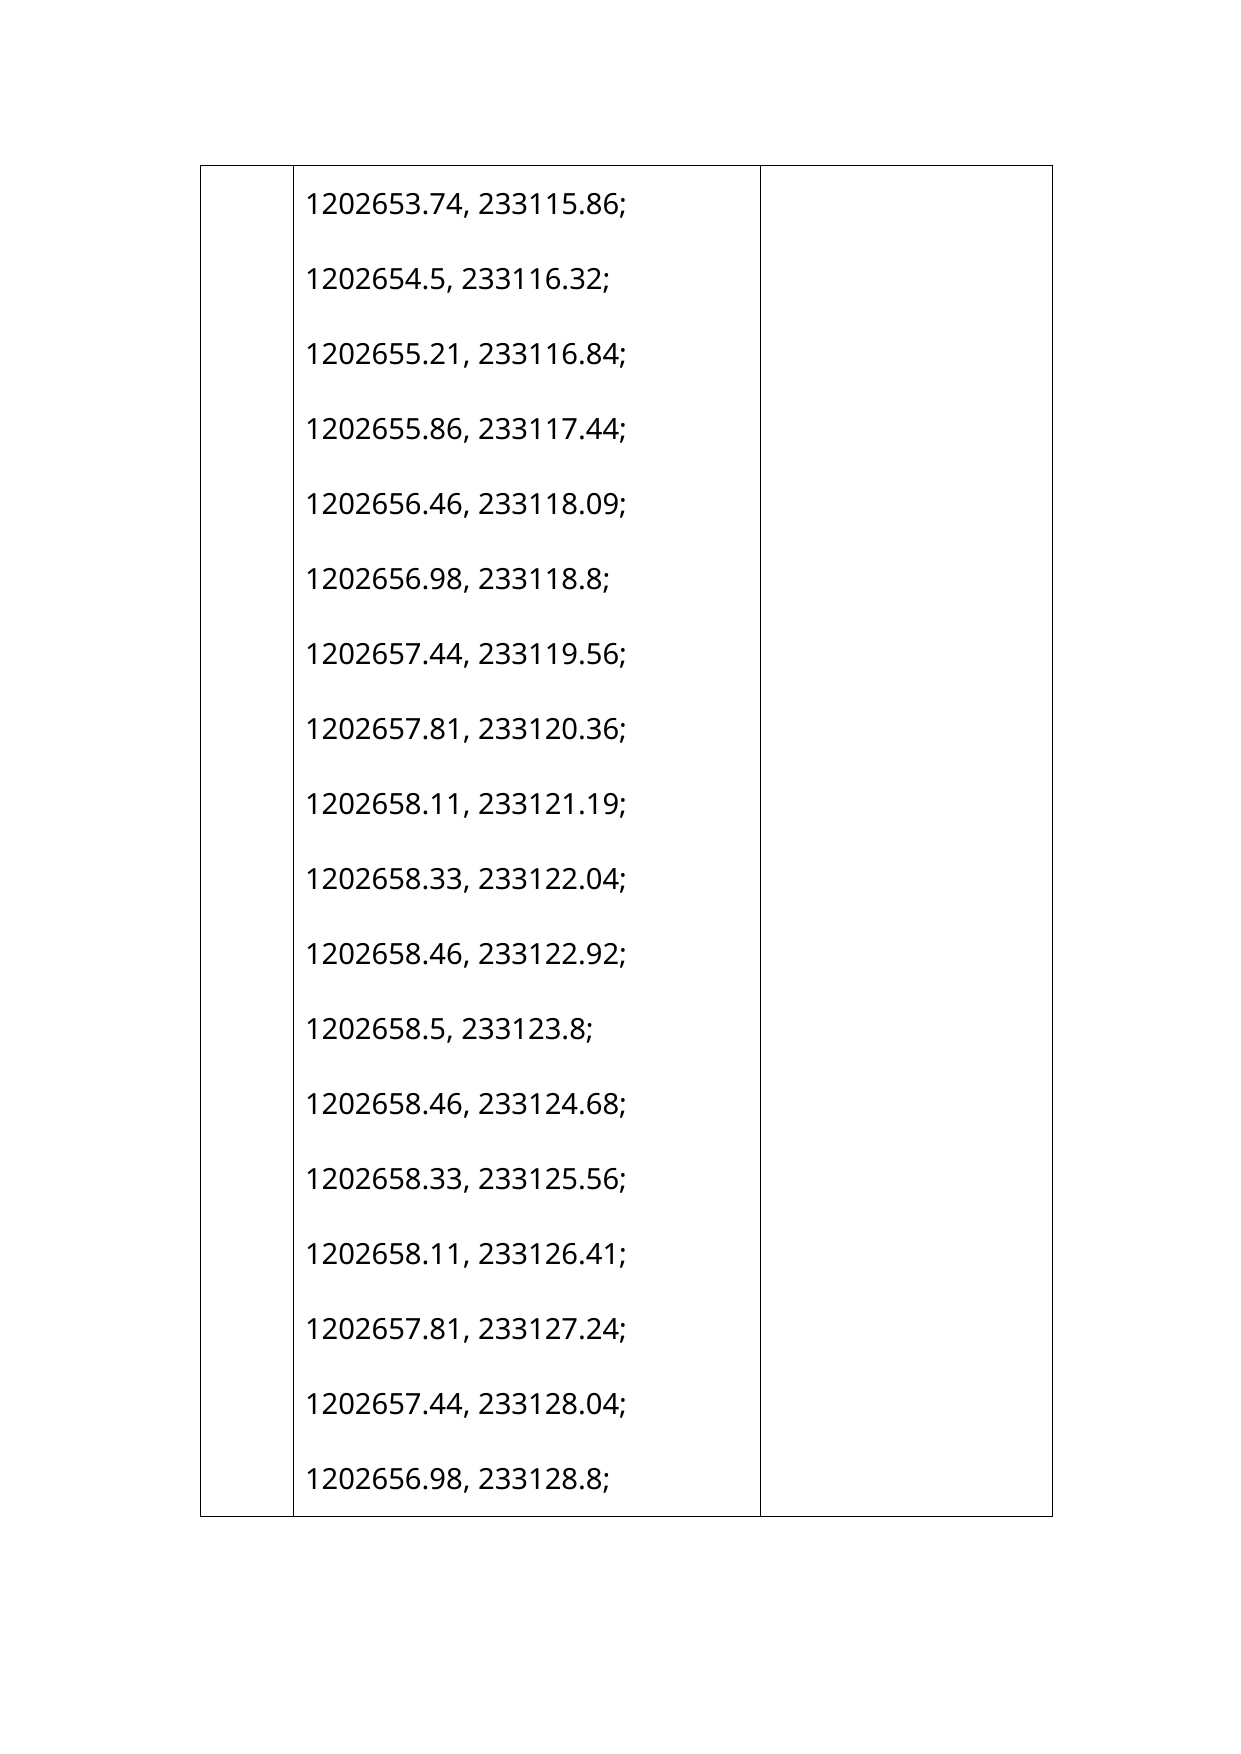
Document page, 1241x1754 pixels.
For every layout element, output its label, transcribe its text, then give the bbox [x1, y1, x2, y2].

table_cell [201, 166, 293, 1516]
table_cell 1202653.74, 233115.86; 1202654.5, 233116.32; 1202655.21, 233116.84; 1202655.86, 233117.44; 1202656.46, 233118.09; 1202656.98, 233118.8; 1202657.44, 233119.56; 1202657.81, 233120.36; 1202658.11, 233121.19; 1202658.33, 233122.04; 1202658.46, 233122.92; 1202658.5, 233123.8; 1202658.46, 233124.68; 1202658.33, 233125.56; 1202658.11, 233126.41; 1202657.81, 233127.24; 1202657.44, 233128.04; 1202656.98, 233128.8; [294, 166, 760, 1516]
table_cell [761, 166, 1052, 1516]
